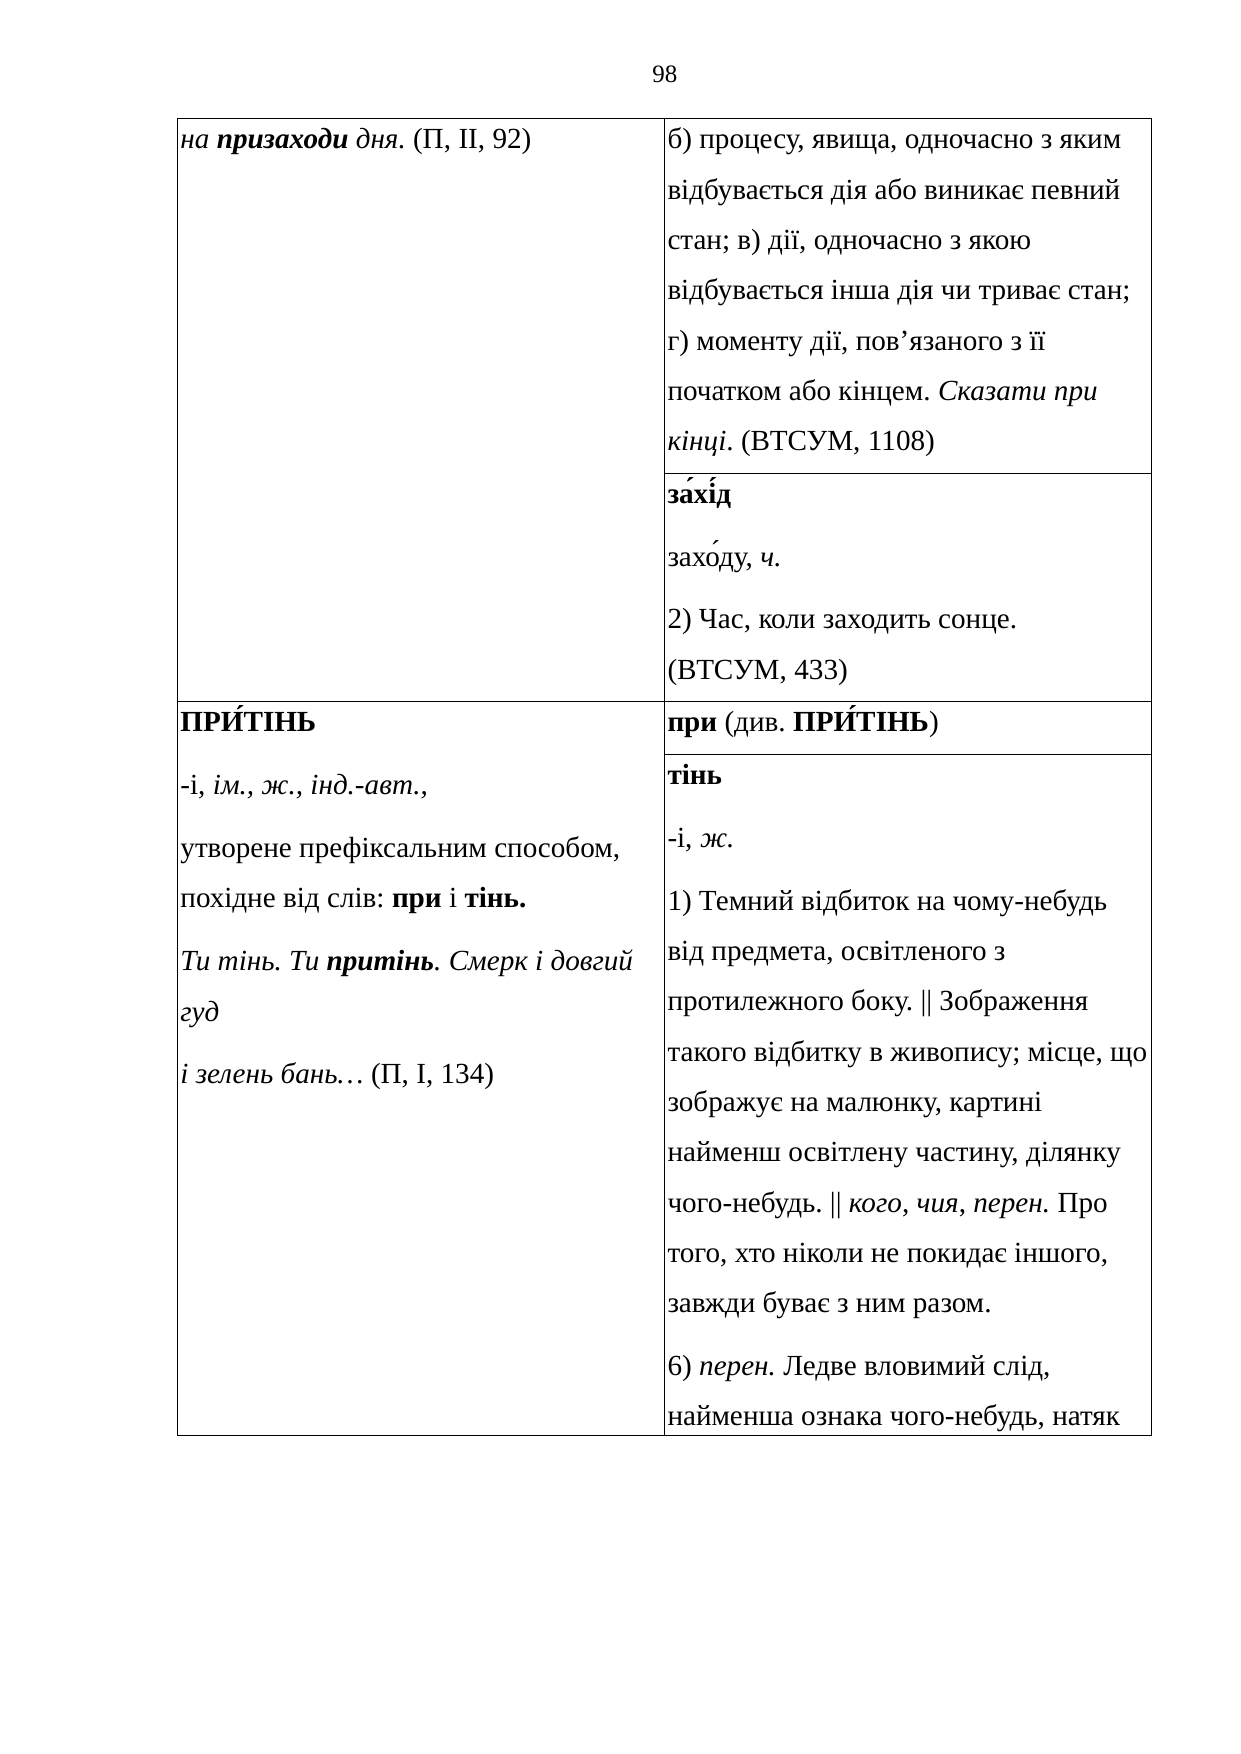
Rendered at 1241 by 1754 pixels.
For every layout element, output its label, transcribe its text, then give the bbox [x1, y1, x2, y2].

table_cell б) процесу, явища, одночасно з яким відбувається дія або виникає певний стан; в) дії, одночасно з якою відбувається інша дія чи триває стан; г) моменту дії, пов’язаного з її початком або кінцем. Сказати при кінці. (ВТСУМ, 1108) [665, 119, 1151, 472]
table_cell при (див. ПРИ́ТІНЬ) [665, 702, 1151, 754]
table_cell на призаходи дня. (П, ІІ, 92) [178, 119, 664, 701]
table_cell ПРИ́ТІНЬ -і, ім., ж., інд.-авт., утворене префіксальним способом, похідне від слів: при і тінь. Ти тінь. Ти притінь. Смерк і довгий гуд і зелень бань… (П, І, 134) [178, 702, 664, 1435]
table_cell тінь -і, ж. 1) Темний відбиток на чому-небудь від предмета, освітленого з протилежного боку. || Зображення такого відбитку в живопису; місце, що зображує на малюнку, картині найменш освітлену частину, ділянку чого-небудь. || кого, чия, перен. Про того, хто ніколи не покидає іншого, завжди буває з ним разом. 6) перен. Ледве вловимий слід, найменша ознака чого-небудь, натяк [665, 755, 1151, 1435]
table_cell за́хі́д захо́ду, ч. 2) Час, коли заходить сонце. (ВТСУМ, 433) [665, 474, 1151, 701]
